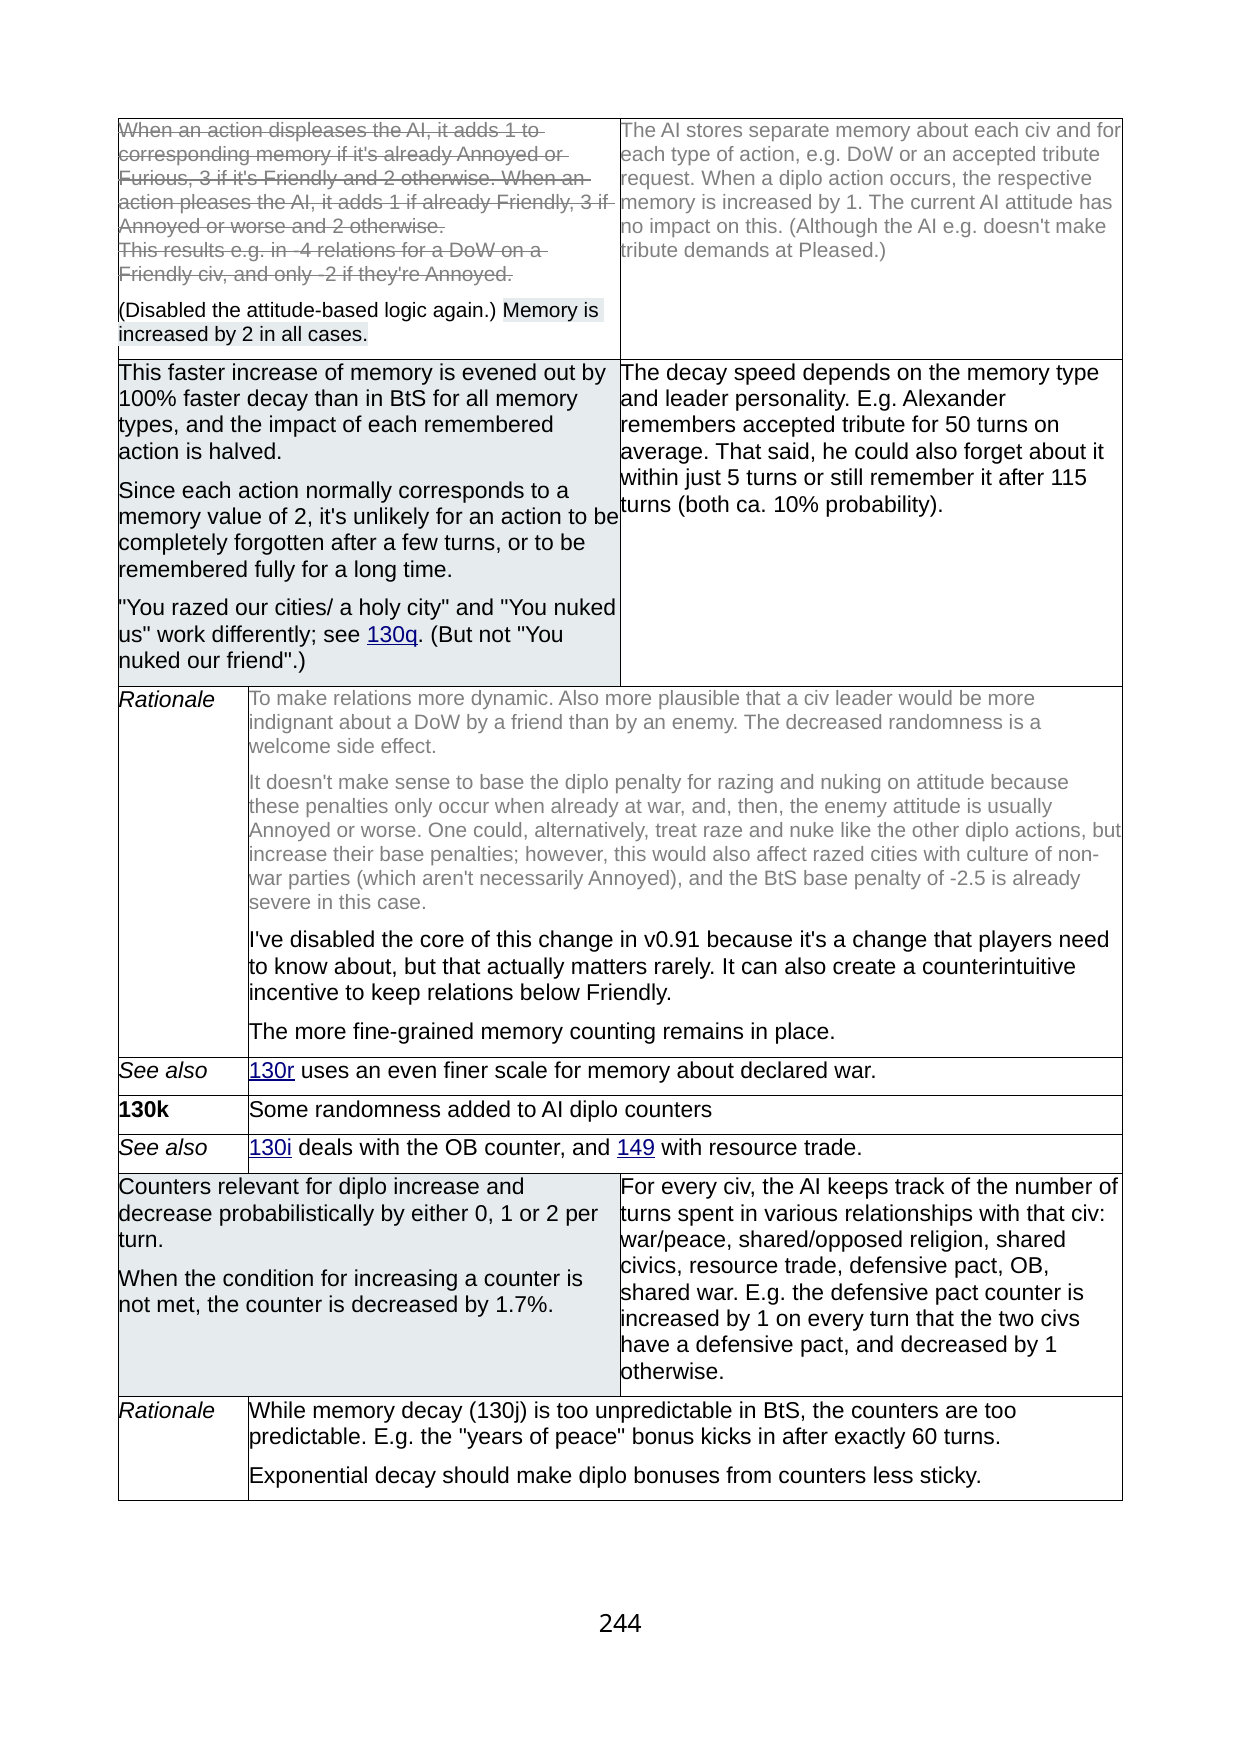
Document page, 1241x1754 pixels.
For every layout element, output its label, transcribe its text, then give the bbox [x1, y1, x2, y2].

table_cell Some randomness added to AI diplo counters [249, 1096, 1122, 1134]
table_cell 130k [119, 1096, 248, 1134]
table_cell For every civ, the AI keeps track of the number of turns spent in various relationships with that civ: war/peace, shared/opposed religion, shared civics, resource trade, defensive pact, OB, shared war. E.g. the defensive pact counter is increased by 1 on every turn that the two civs have a defensive pact, and decreased by 1 otherwise. [621, 1174, 1122, 1396]
table_cell To make relations more dynamic. Also more plausible that a civ leader would be more indignant about a DoW by a friend than by an enemy. The decreased randomness is a welcome side effect. It doesn't make sense to base the diplo penalty for razing and nuking on attitude because these penalties only occur when already at war, and, then, the enemy attitude is usually Annoyed or worse. One could, alternatively, treat raze and nuke like the other diplo actions, but increase their base penalties; however, this would also affect razed cities with culture of non-war parties (which aren't necessarily Annoyed), and the BtS base penalty of -2.5 is already severe in this case. I've disabled the core of this change in v0.91 because it's a change that players need to know about, but that actually matters rarely. It can also create a counterintuitive incentive to keep relations below Friendly. The more fine-grained memory counting remains in place. [249, 687, 1122, 1057]
table_cell Counters relevant for diplo increase and decrease probabilistically by either 0, 1 or 2 per turn. When the condition for increasing a counter is not met, the counter is decreased by 1.7%. [119, 1174, 620, 1396]
table_cell See also [119, 1135, 248, 1173]
table_cell Rationale [119, 1397, 248, 1500]
table_cell When an action displeases the AI, it adds 1 to corresponding memory if it's already Annoyed or Furious, 3 if it's Friendly and 2 otherwise. When an action pleases the AI, it adds 1 if already Friendly, 3 if Annoyed or worse and 2 otherwise. This results e.g. in -4 relations for a DoW on a Friendly civ, and only -2 if they're Annoyed. (Disabled the attitude-based logic again.) Memory is increased by 2 in all cases. [119, 119, 620, 359]
table_cell The AI stores separate memory about each civ and for each type of action, e.g. DoW or an accepted tribute request. When a diplo action occurs, the respective memory is increased by 1. The current AI attitude has no impact on this. (Although the AI e.g. doesn't make tribute demands at Pleased.) [621, 119, 1122, 359]
table_cell 130r uses an even finer scale for memory about declared war. [249, 1058, 1122, 1095]
table_cell See also [119, 1058, 248, 1095]
table_cell While memory decay (130j) is too unpredictable in BtS, the counters are too predictable. E.g. the "years of peace" bonus kicks in after exactly 60 turns. Exponential decay should make diplo bonuses from counters less sticky. [249, 1397, 1122, 1500]
table_cell Rationale [119, 687, 248, 1057]
table_cell 130i deals with the OB counter, and 149 with resource trade. [249, 1135, 1122, 1173]
table_cell This faster increase of memory is evened out by 100% faster decay than in BtS for all memory types, and the impact of each remembered action is halved. Since each action normally corresponds to a memory value of 2, it's unlikely for an action to be completely forgotten after a few turns, or to be remembered fully for a long time. "You razed our cities/ a holy city" and "You nuked us" work differently; see 130q. (But not "You nuked our friend".) [119, 360, 620, 686]
table_cell The decay speed depends on the memory type and leader personality. E.g. Alexander remembers accepted tribute for 50 turns on average. That said, he could also forget about it within just 5 turns or still remember it after 115 turns (both ca. 10% probability). [621, 360, 1122, 686]
